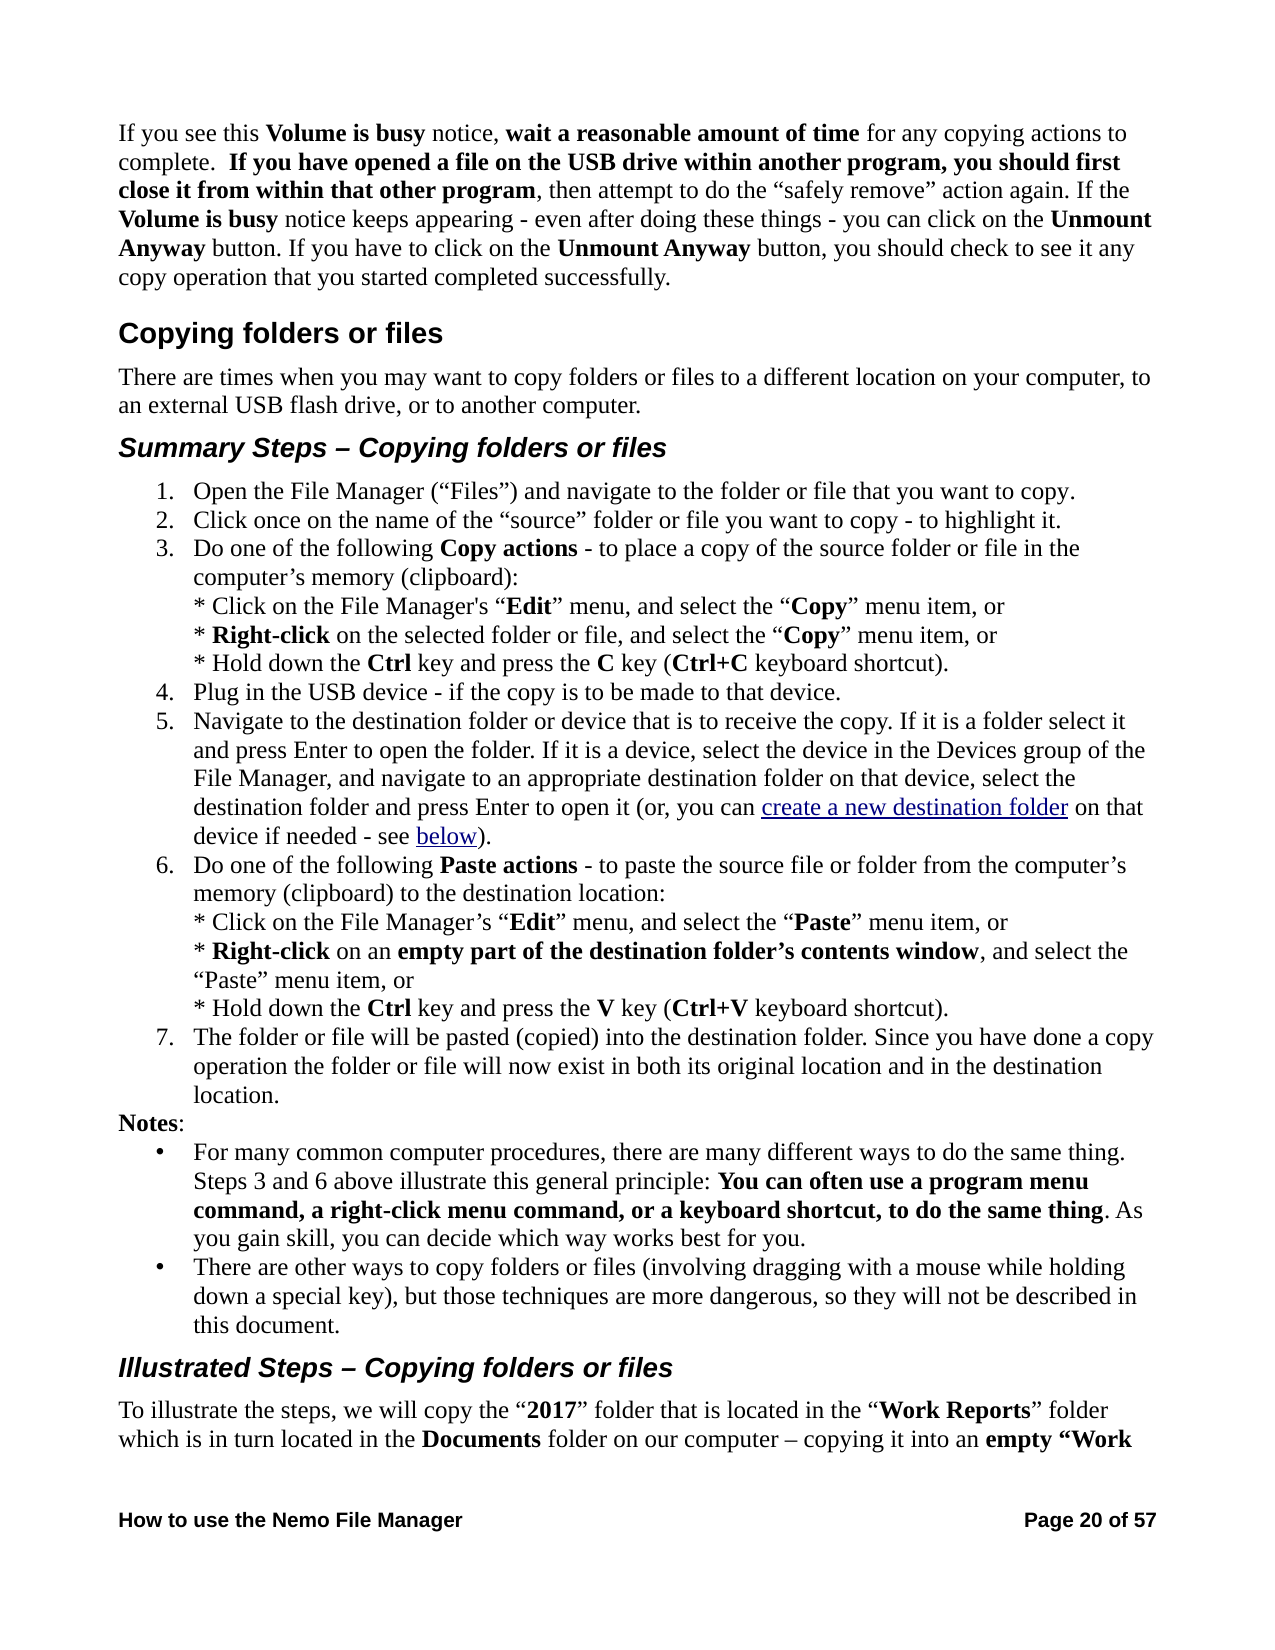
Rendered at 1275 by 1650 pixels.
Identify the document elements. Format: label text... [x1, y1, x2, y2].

text If you see this Volume is busy notice, wait a reasonable amount of time for any copying actions to complete. If you have opened a file on the USB drive within another program, you should first close it from within that other program, then attempt to do the “safely remove” action again. If the Volume is busy notice keeps appearing - even after doing these things - you can click on the Unmount Anyway button. If you have to click on the Unmount Anyway button, you should check to see it any copy operation that you started completed successfully. [118, 118, 1157, 291]
text Notes: [118, 1108, 1157, 1137]
list Click once on the name of the “source” folder or file you want to copy - to highlight it. [156, 505, 1157, 533]
list The folder or file will be pasted (copied) into the destination folder. Since you have done a copy operation the folder or file will now exist in both its original location and in the destination location. [156, 1022, 1157, 1108]
list There are other ways to copy folders or files (involving dragging with a mouse while holding down a special key), but those techniques are more dangerous, so they will not be described in this document. [156, 1252, 1157, 1338]
subtitle Summary Steps – Copying folders or files [118, 432, 1157, 463]
subtitle Illustrated Steps – Copying folders or files [118, 1351, 1157, 1383]
subtitle Copying folders or files [118, 316, 1157, 349]
list Open the File Manager (“Files”) and navigate to the folder or file that you want to copy. [156, 476, 1157, 505]
text There are times when you may want to copy folders or files to a different location on your computer, to an external USB flash drive, or to another computer. [118, 362, 1157, 419]
list For many common computer procedures, there are many different ways to do the same thing. Steps 3 and 6 above illustrate this general principle: You can often use a program menu command, a right-click menu command, or a keyboard shortcut, to do the same thing. As you gain skill, you can decide which way works best for you. [156, 1137, 1157, 1252]
list Navigate to the destination folder or device that is to receive the copy. If it is a folder select it and press Enter to open the folder. If it is a device, select the device in the Devices group of the File Manager, and navigate to an appropriate destination folder on that device, select the destination folder and press Enter to open it (or, you can create a new destination folder on that device if needed - see below). [156, 706, 1157, 850]
list Do one of the following Copy actions - to place a copy of the source folder or file in the computer’s memory (clipboard): * Click on the File Manager's “Edit” menu, and select the “Copy” menu item, or * Right-click on the selected folder or file, and select the “Copy” menu item, or * Hold down the Ctrl key and press the C key (Ctrl+C keyboard shortcut). [156, 533, 1157, 677]
list Plug in the USB device - if the copy is to be made to that device. [156, 677, 1157, 706]
list Do one of the following Paste actions - to paste the source file or folder from the computer’s memory (clipboard) to the destination location: * Click on the File Manager’s “Edit” menu, and select the “Paste” menu item, or * Right-click on an empty part of the destination folder’s contents window, and select the “Paste” menu item, or * Hold down the Ctrl key and press the V key (Ctrl+V keyboard shortcut). [156, 850, 1157, 1022]
text To illustrate the steps, we will copy the “2017” folder that is located in the “Work Reports” folder which is in turn located in the Documents folder on our computer – copying it into an empty “Work [118, 1395, 1157, 1453]
